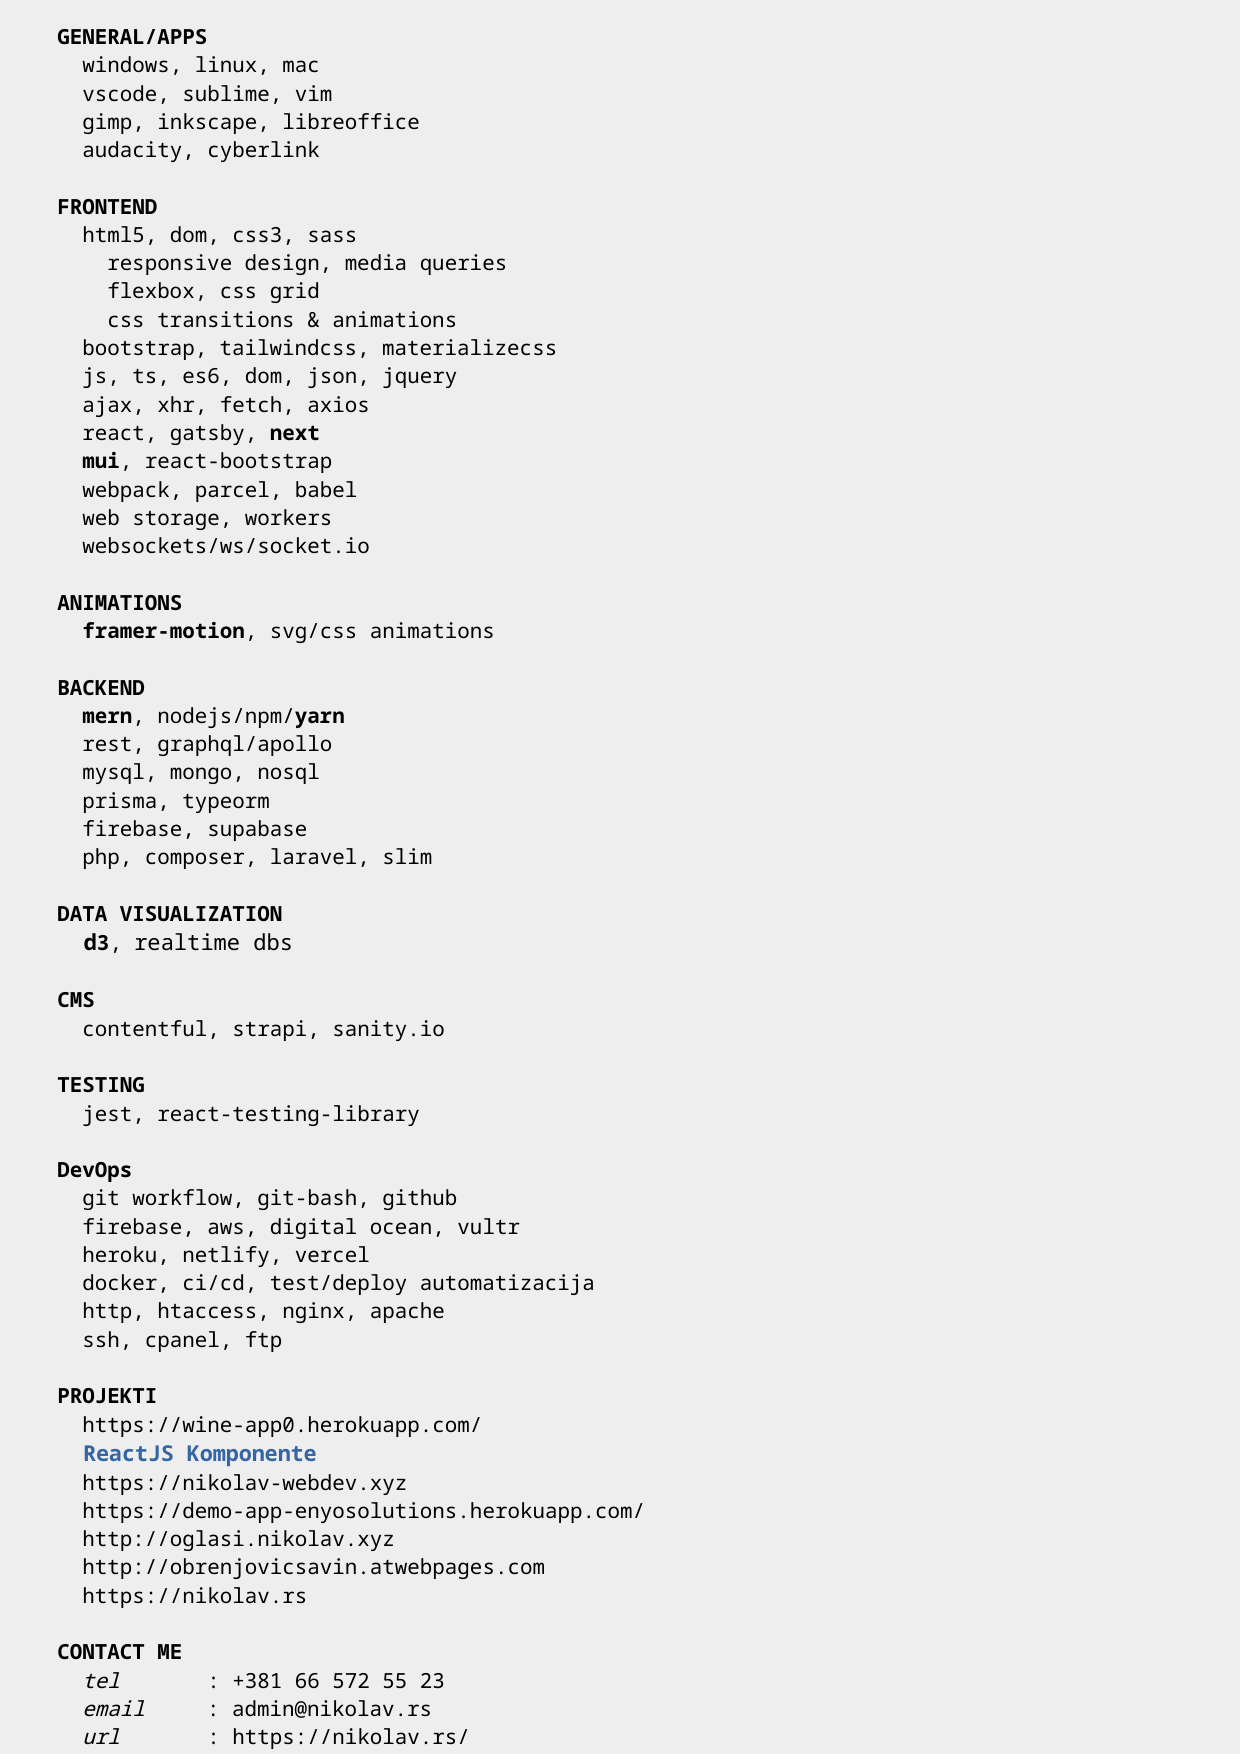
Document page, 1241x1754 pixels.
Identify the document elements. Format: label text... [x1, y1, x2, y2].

text_box GENERAL/APPS windows, linux, mac vscode, sublime, vim gimp, inkscape, libreoffice audacity, cyberlink FRONTEND html5, dom, css3, sass responsive design, media queries flexbox, css grid css transitions & animations bootstrap, tailwindcss, materializecss js, ts, es6, dom, json, jquery ajax, xhr, fetch, axios react, gatsby, next mui, react-bootstrap webpack, parcel, babel web storage, workers websockets/ws/socket.io ANIMATIONS framer-motion, svg/css animations BACKEND mern, nodejs/npm/yarn rest, graphql/apollo mysql, mongo, nosql prisma, typeorm firebase, supabase php, composer, laravel, slim DATA VISUALIZATION d3, realtime dbs CMS contentful, strapi, sanity.io TESTING jest, react-testing-library DevOps git workflow, git-bash, github firebase, aws, digital ocean, vultr heroku, netlify, vercel docker, ci/cd, test/deploy automatizacija http, htaccess, nginx, apache ssh, cpanel, ftp PROJEKTI https://wine-app0.herokuapp.com/ ReactJS Komponente https://nikolav-webdev.xyz https://demo-app-enyosolutions.herokuapp.com/ http://oglasi.nikolav.xyz http://obrenjovicsavin.atwebpages.com https://nikolav.rs CONTACT ME tel : +381 66 572 55 23 email : admin@nikolav.rs url : https://nikolav.rs/ github : https://github.com/nikolav facebook : https://www.facebook.com/nikolav.me instagram : https://www.instagram.com/nikolav.rs/ youtube : https://www.youtube.com/channel/UCXtm7byraXXFkYtfrWHJHSA/ [42, 14, 1198, 1741]
